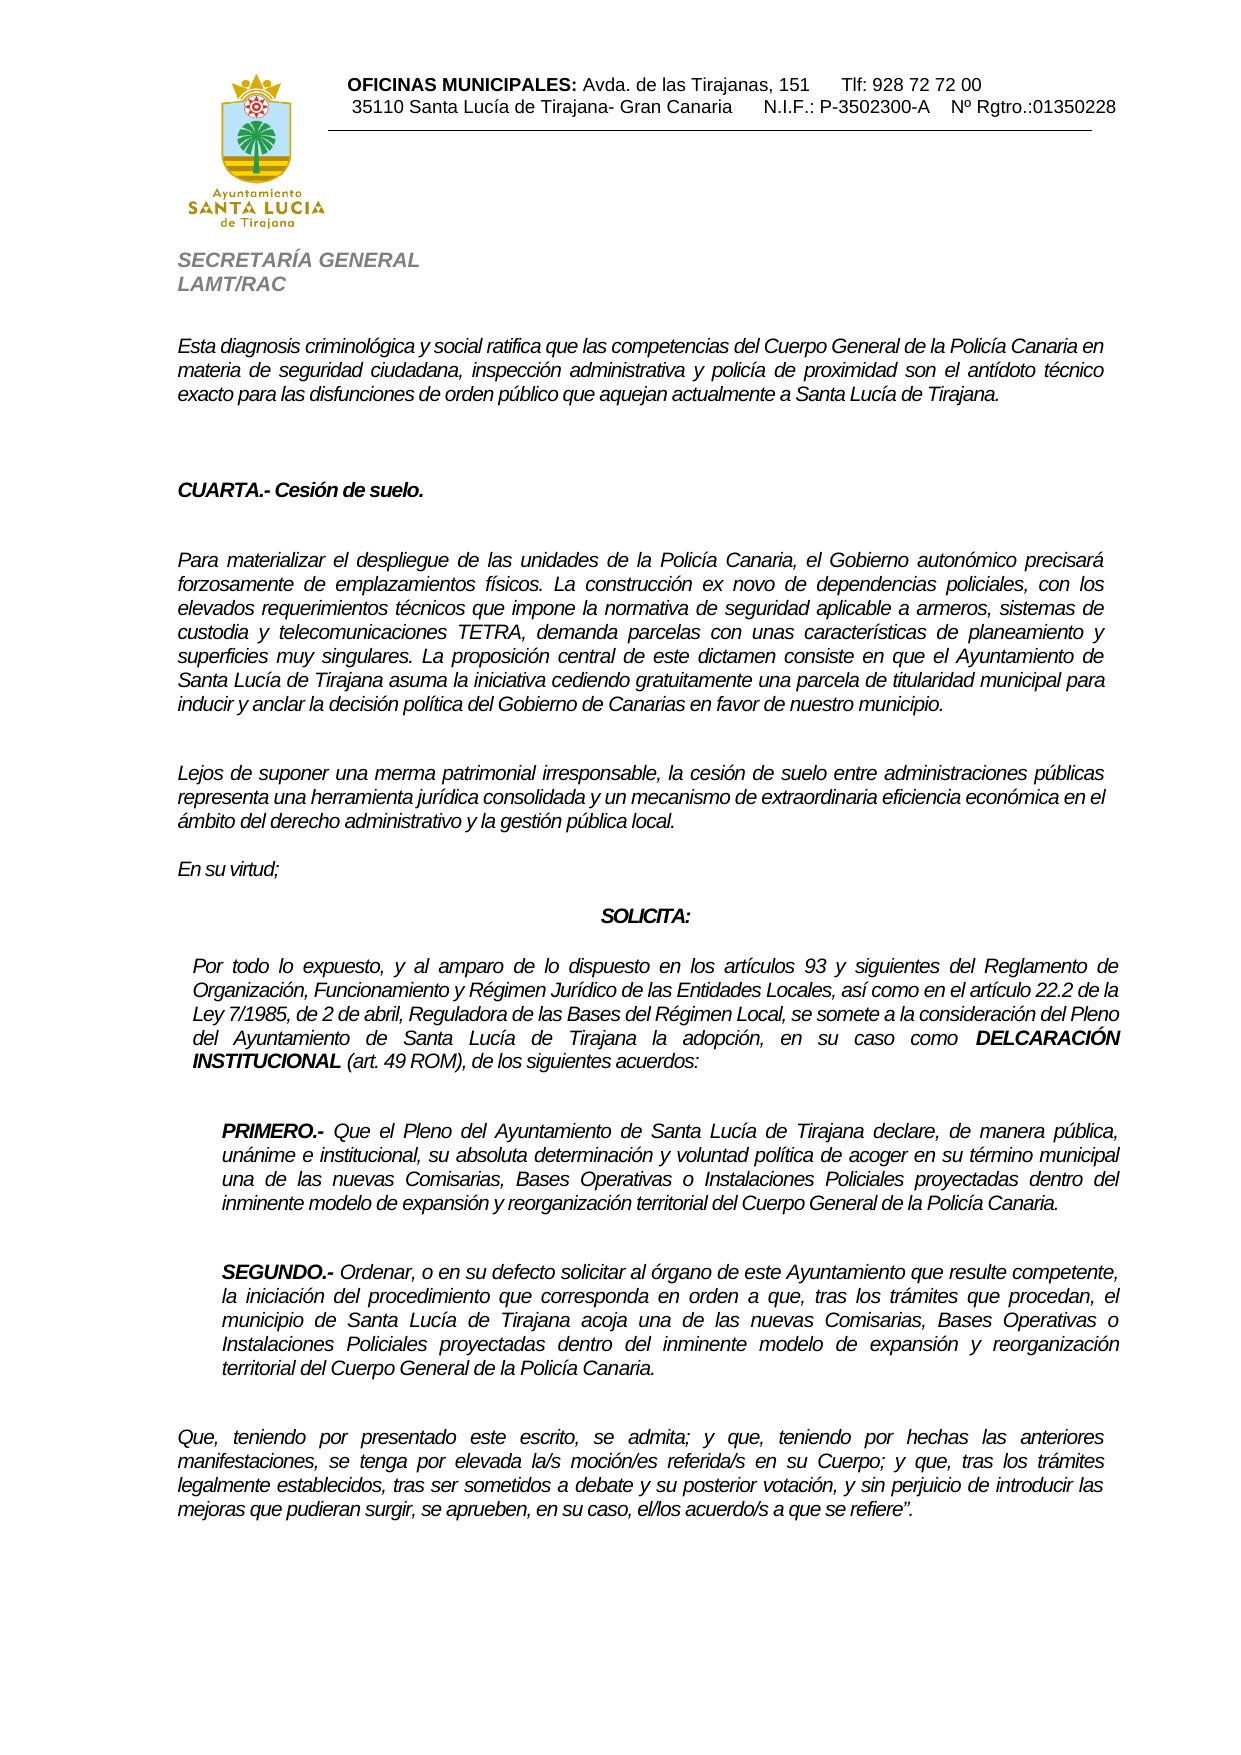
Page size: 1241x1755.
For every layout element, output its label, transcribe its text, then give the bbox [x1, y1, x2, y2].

text Por todo lo expuesto, y al amparo de lo dispuesto en los artículos 93 y siguientes del Reglamento de Organización, Funcionamiento y Régimen Jurídico de las Entidades Locales, así como en el artículo 22.2 de la Ley 7/1985, de 2 de abril, Reguladora de las Bases del Régimen Local, se somete a la consideración del Pleno del Ayuntamiento de Santa Lucía de Tirajana la adopción, en su caso como DELCARACIÓN INSTITUCIONAL (art. 49 ROM), de los siguientes acuerdos: [192, 953, 1122, 1073]
text CUARTA.- Cesión de suelo. [177, 478, 1107, 502]
text PRIMERO.- Que el Pleno del Ayuntamiento de Santa Lucía de Tirajana declare, de manera pública, unánime e institucional, su absoluta determinación y voluntad política de acoger en su término municipal una de las nuevas Comisarias, Bases Operativas o Instalaciones Policiales proyectadas dentro del inminente modelo de expansión y reorganización territorial del Cuerpo General de la Policía Canaria. [222, 1118, 1122, 1214]
text Que, teniendo por presentado este escrito, se admita; y que, teniendo por hechas las anteriores manifestaciones, se tenga por elevada la/s moción/es referida/s en su Cuerpo; y que, tras los trámites legalmente establecidos, tras ser sometidos a debate y su posterior votación, y sin perjuicio de introducir las mejoras que pudieran surgir, se aprueben, en su caso, el/los acuerdo/s a que se refiere”. [177, 1425, 1107, 1521]
text Lejos de suponer una merma patrimonial irresponsable, la cesión de suelo entre administraciones públicas representa una herramienta jurídica consolidada y un mecanismo de extraordinaria eficiencia económica en el ámbito del derecho administrativo y la gestión pública local. [177, 761, 1107, 832]
text Para materializar el despliegue de las unidades de la Policía Canaria, el Gobierno autonómico precisará forzosamente de emplazamientos físicos. La construcción ex novo de dependencias policiales, con los elevados requerimientos técnicos que impone la normativa de seguridad aplicable a armeros, sistemas de custodia y telecomunicaciones TETRA, demanda parcelas con unas características de planeamiento y superficies muy singulares. La proposición central de este dictamen consiste en que el Ayuntamiento de Santa Lucía de Tirajana asuma la iniciativa cediendo gratuitamente una parcela de titularidad municipal para inducir y anclar la decisión política del Gobierno de Canarias en favor de nuestro municipio. [177, 548, 1107, 716]
text SOLICITA: [177, 904, 1118, 928]
text SEGUNDO.- Ordenar, o en su defecto solicitar al órgano de este Ayuntamiento que resulte competente, la iniciación del procedimiento que corresponda en orden a que, tras los trámites que procedan, el municipio de Santa Lucía de Tirajana acoja una de las nuevas Comisarias, Bases Operativas o Instalaciones Policiales proyectadas dentro del inminente modelo de expansión y reorganización territorial del Cuerpo General de la Policía Canaria. [222, 1260, 1122, 1380]
text Esta diagnosis criminológica y social ratifica que las competencias del Cuerpo General de la Policía Canaria en materia de seguridad ciudadana, inspección administrativa y policía de proximidad son el antídoto técnico exacto para las disfunciones de orden público que aquejan actualmente a Santa Lucía de Tirajana. [177, 334, 1107, 406]
text En su virtud; [177, 856, 1107, 880]
